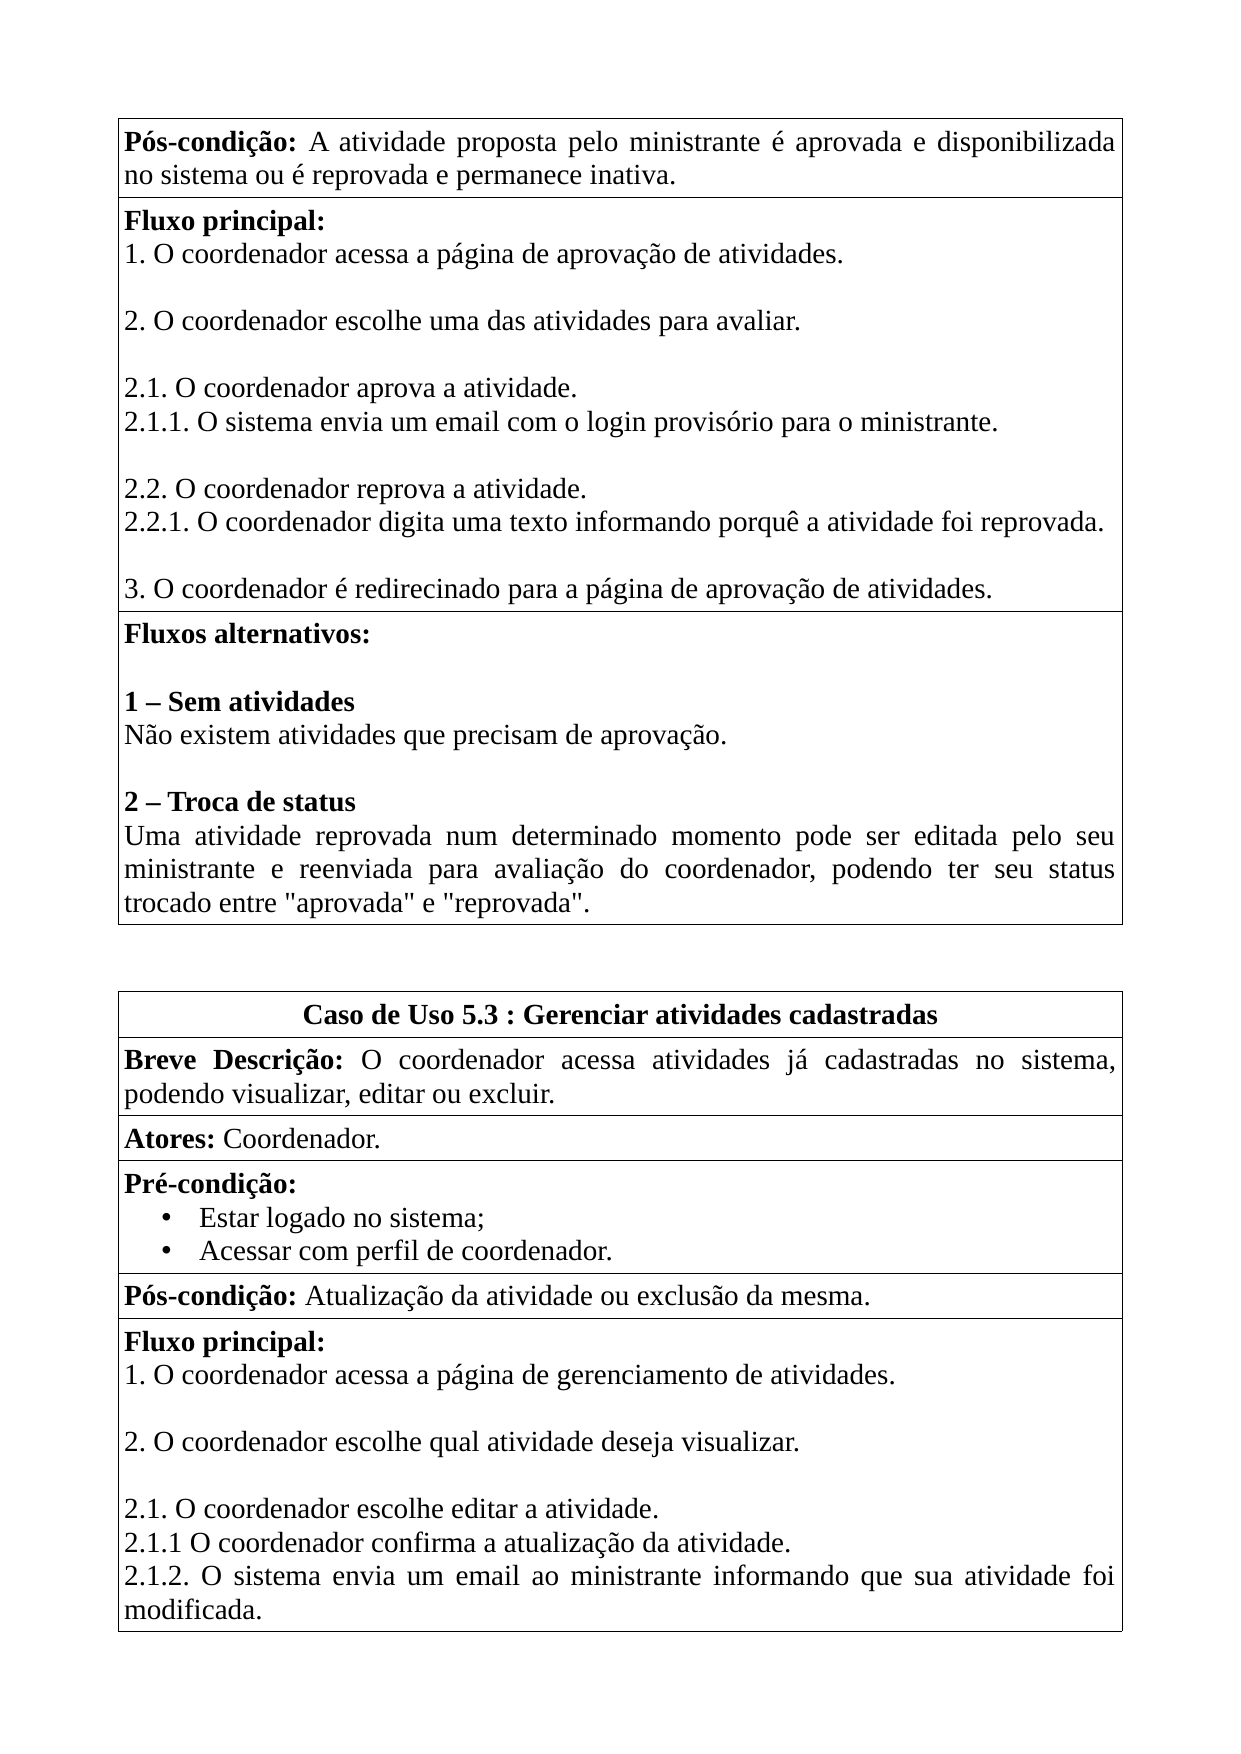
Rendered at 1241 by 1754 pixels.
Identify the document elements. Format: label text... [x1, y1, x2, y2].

table_cell Pré-condição: Estar logado no sistema; Acessar com perfil de coordenador. [119, 1161, 1122, 1273]
table_cell Fluxo principal: 1. O coordenador acessa a página de aprovação de atividades. 2. O coordenador escolhe uma das atividades para avaliar. 2.1. O coordenador aprova a atividade. 2.1.1. O sistema envia um email com o login provisório para o ministrante. 2.2. O coordenador reprova a atividade. 2.2.1. O coordenador digita uma texto informando porquê a atividade foi reprovada. 3. O coordenador é redirecinado para a página de aprovação de atividades. [119, 198, 1122, 611]
table_header Caso de Uso 5.3 : Gerenciar atividades cadastradas [119, 992, 1122, 1037]
table_cell Pós-condição: Atualização da atividade ou exclusão da mesma. [119, 1274, 1122, 1318]
table_cell Pós-condição: A atividade proposta pelo ministrante é aprovada e disponibilizada no sistema ou é reprovada e permanece inativa. [119, 119, 1122, 197]
table_cell Atores: Coordenador. [119, 1116, 1122, 1160]
table_cell Breve Descrição: O coordenador acessa atividades já cadastradas no sistema, podendo visualizar, editar ou excluir. [119, 1038, 1122, 1115]
table_cell Fluxo principal: 1. O coordenador acessa a página de gerenciamento de atividades. 2. O coordenador escolhe qual atividade deseja visualizar. 2.1. O coordenador escolhe editar a atividade. 2.1.1 O coordenador confirma a atualização da atividade. 2.1.2. O sistema envia um email ao ministrante informando que sua atividade foi modificada. [119, 1319, 1122, 1631]
table_cell Fluxos alternativos: 1 – Sem atividades Não existem atividades que precisam de aprovação. 2 – Troca de status Uma atividade reprovada num determinado momento pode ser editada pelo seu ministrante e reenviada para avaliação do coordenador, podendo ter seu status trocado entre "aprovada" e "reprovada". [119, 612, 1122, 924]
